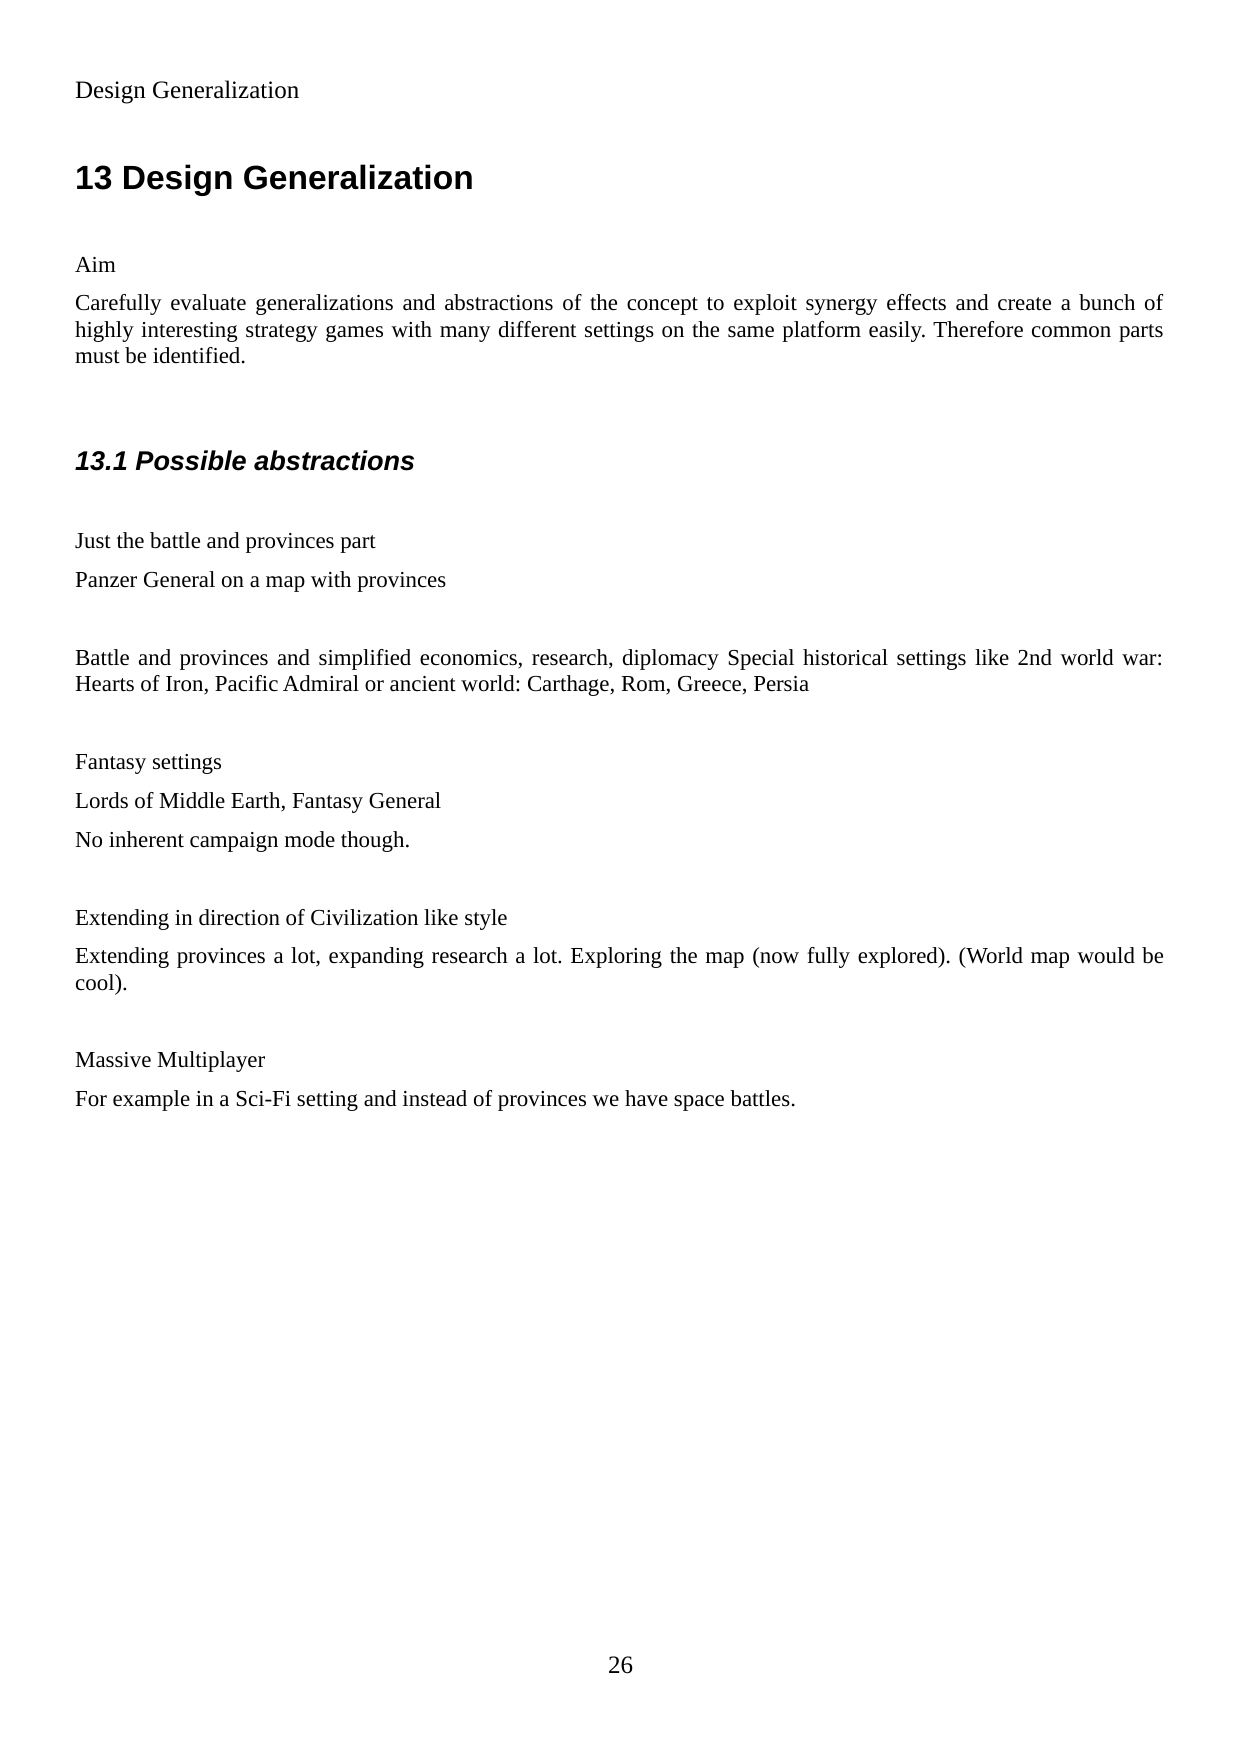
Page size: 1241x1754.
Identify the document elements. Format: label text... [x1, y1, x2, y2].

text Fantasy settings [75, 748, 1166, 774]
subtitle Possible abstractions [75, 445, 1166, 476]
text Extending provinces a lot, expanding research a lot. Exploring the map (now fully explored). (World map would be cool). [75, 942, 1166, 995]
text Carefully evaluate generalizations and abstractions of the concept to exploit synergy effects and create a bunch of highly interesting strategy games with many different settings on the same platform easily. Therefore common parts must be identified. [75, 289, 1166, 368]
text Lords of Middle Earth, Fantasy General [75, 787, 1166, 813]
subtitle Design Generalization [75, 158, 1166, 197]
text For example in a Sci-Fi setting and instead of provinces we have space battles. [75, 1085, 1166, 1112]
text Massive Multiplayer [75, 1046, 1166, 1073]
text Aim [75, 251, 1166, 277]
text Just the battle and provinces part [75, 527, 1166, 554]
text Battle and provinces and simplified economics, research, diplomacy Special historical settings like 2nd world war: Hearts of Iron, Pacific Admiral or ancient world: Carthage, Rom, Greece, Persia [75, 644, 1166, 697]
text Panzer General on a map with provinces [75, 566, 1166, 593]
text No inherent campaign mode though. [75, 826, 1166, 852]
text Extending in direction of Civilization like style [75, 903, 1166, 930]
